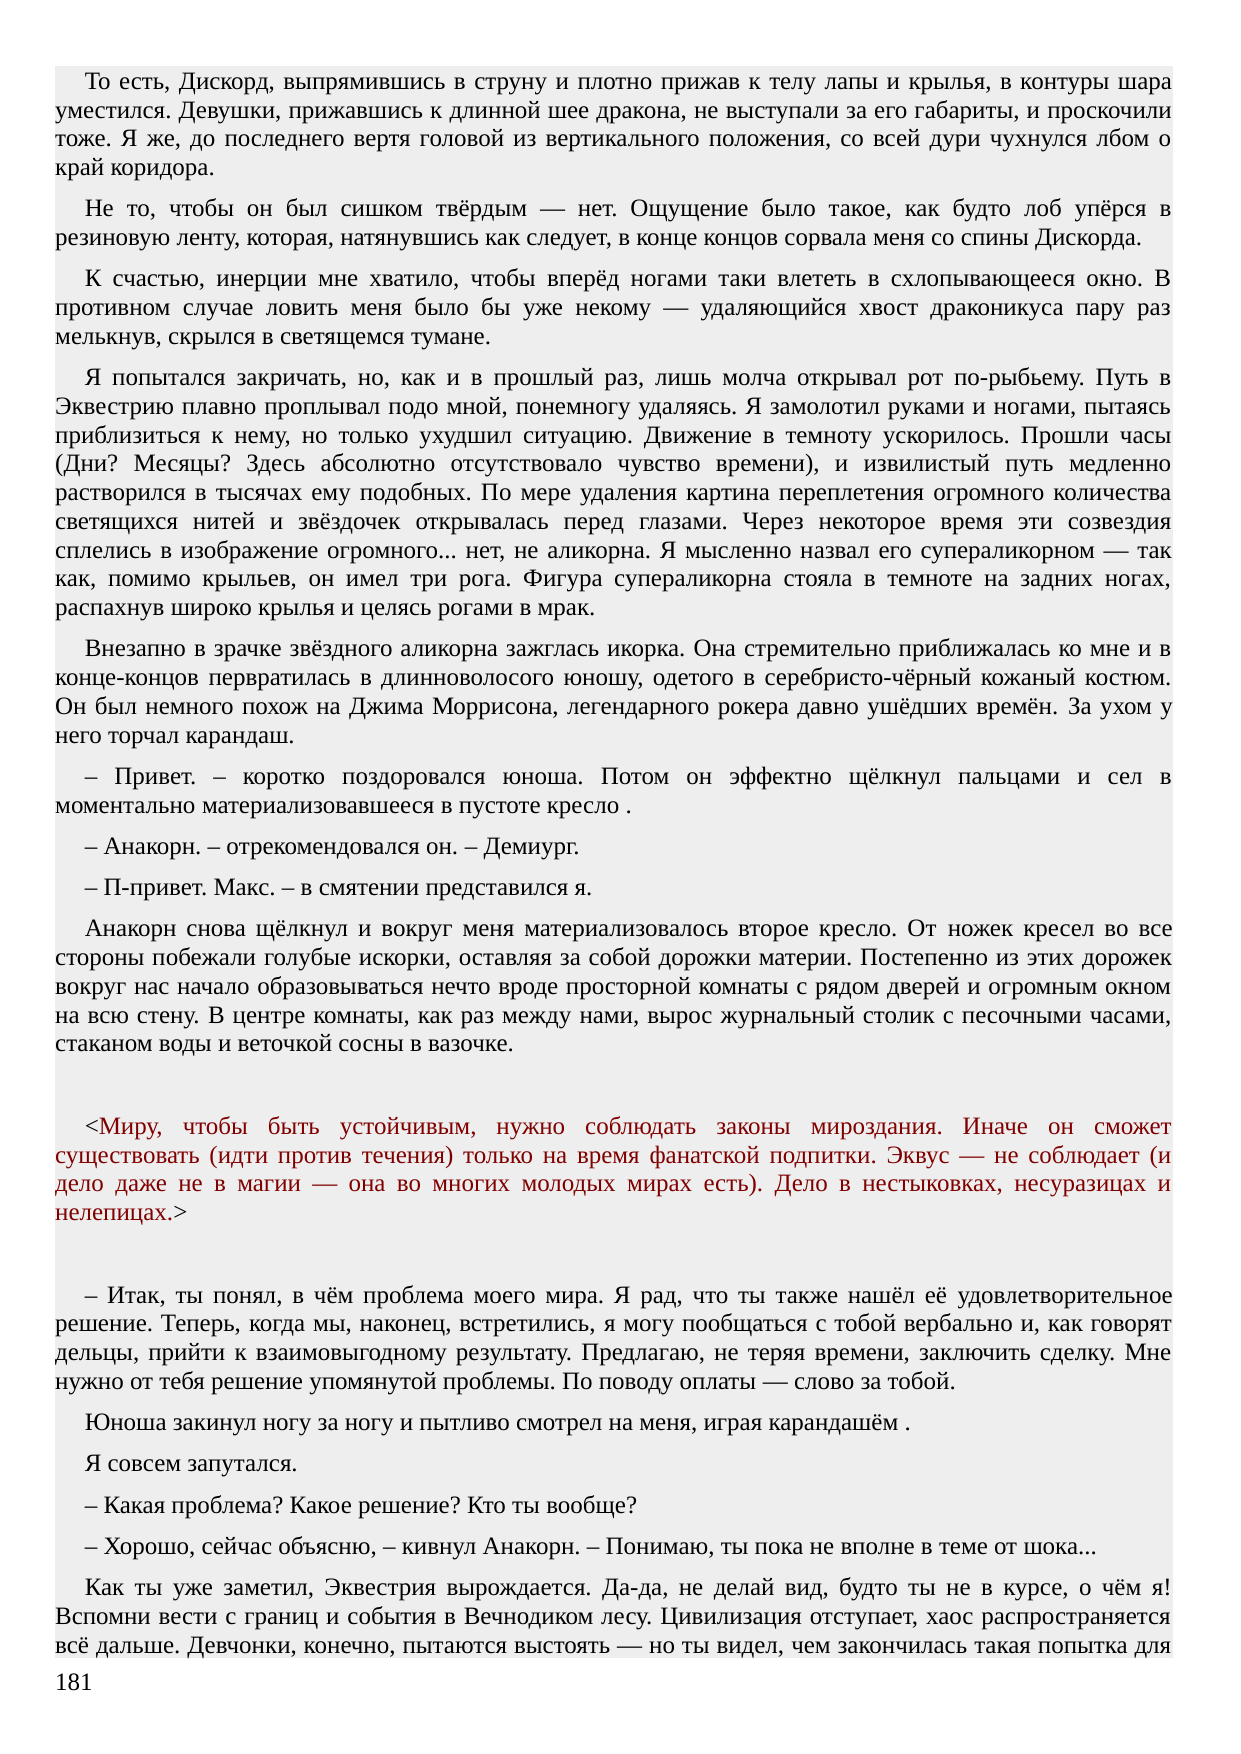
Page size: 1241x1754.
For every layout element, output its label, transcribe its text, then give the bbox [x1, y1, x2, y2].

text Я совсем запутался. [55, 1448, 1173, 1477]
text Юноша закинул ногу за ногу и пытливо смотрел на меня, играя карандашём . [55, 1407, 1173, 1436]
text – Привет. – коротко поздоровался юноша. Потом он эффектно щёлкнул пальцами и сел в моментально материализовавшееся в пустоте кресло . [55, 761, 1173, 818]
text Я попытался закричать, но, как и в прошлый раз, лишь молча открывал рот по-рыбьему. Путь в Эквестрию плавно проплывал подо мной, понемногу удаляясь. Я замолотил руками и ногами, пытаясь приблизиться к нему, но только ухудшил ситуацию. Движение в темноту ускорилось. Прошли часы (Дни? Месяцы? Здесь абсолютно отсутствовало чувство времени), и извилистый путь медленно растворился в тысячах ему подобных. По мере удаления картина переплетения огромного количества светящихся нитей и звёздочек открывалась перед глазами. Через некоторое время эти созвездия сплелись в изображение огромного... нет, не аликорна. Я мысленно назвал его супераликорном — так как, помимо крыльев, он имел три рога. Фигура супераликорна стояла в темноте на задних ногах, распахнув широко крылья и целясь рогами в мрак. [55, 362, 1173, 621]
text Как ты уже заметил, Эквестрия вырождается. Да-да, не делай вид, будто ты не в курсе, о чём я! Вспомни вести с границ и события в Вечнодиком лесу. Цивилизация отступает, хаос распространяется всё дальше. Девчонки, конечно, пытаются выстоять — но ты видел, чем закончилась такая попытка для [55, 1572, 1173, 1658]
text – П-привет. Макс. – в смятении представился я. [55, 872, 1173, 901]
text Анакорн снова щёлкнул и вокруг меня материализовалось второе кресло. От ножек кресел во все стороны побежали голубые искорки, оставляя за собой дорожки материи. Постепенно из этих дорожек вокруг нас начало образовываться нечто вроде просторной комнаты с рядом дверей и огромным окном на всю стену. В центре комнаты, как раз между нами, вырос журнальный столик с песочными часами, стаканом воды и веточкой сосны в вазочке. [55, 913, 1173, 1057]
text – Хорошо, сейчас объясню, – кивнул Анакорн. – Понимаю, ты пока не вполне в теме от шока... [55, 1531, 1173, 1560]
text – Итак, ты понял, в чём проблема моего мира. Я рад, что ты также нашёл её удовлетворительное решение. Теперь, когда мы, наконец, встретились, я могу пообщаться с тобой вербально и, как говорят дельцы, прийти к взаимовыгодному результату. Предлагаю, не теряя времени, заключить сделку. Мне нужно от тебя решение упомянутой проблемы. По поводу оплаты — слово за тобой. [55, 1280, 1173, 1395]
text – Анакорн. – отрекомендовался он. – Демиург. [55, 831, 1173, 860]
text <Миру, чтобы быть устойчивым, нужно соблюдать законы мироздания. Иначе он сможет существовать (идти против течения) только на время фанатской подпитки. Эквус — не соблюдает (и дело даже не в магии — она во многих молодых мирах есть). Дело в нестыковках, несуразицах и нелепицах.> [55, 1111, 1173, 1226]
text К счастью, инерции мне хватило, чтобы вперёд ногами таки влететь в схлопывающееся окно. В противном случае ловить меня было бы уже некому — удаляющийся хвост драконикуса пару раз мелькнув, скрылся в светящемся тумане. [55, 263, 1173, 350]
text То есть, Дискорд, выпрямившись в струну и плотно прижав к телу лапы и крылья, в контуры шара уместился. Девушки, прижавшись к длинной шее дракона, не выступали за его габариты, и проскочили тоже. Я же, до последнего вертя головой из вертикального положения, со всей дури чухнулся лбом о край коридора. [55, 66, 1173, 181]
text Не то, чтобы он был сишком твёрдым — нет. Ощущение было такое, как будто лоб упёрся в резиновую ленту, которая, натянувшись как следует, в конце концов сорвала меня со спины Дискорда. [55, 193, 1173, 251]
text Внезапно в зрачке звёздного аликорна зажглась икорка. Она стремительно приближалась ко мне и в конце-концов первратилась в длинноволосого юношу, одетого в серебристо-чёрный кожаный костюм. Он был немного похож на Джима Моррисона, легендарного рокера давно ушёдших времён. За ухом у него торчал карандаш. [55, 633, 1173, 748]
text – Какая проблема? Какое решение? Кто ты вообще? [55, 1490, 1173, 1518]
